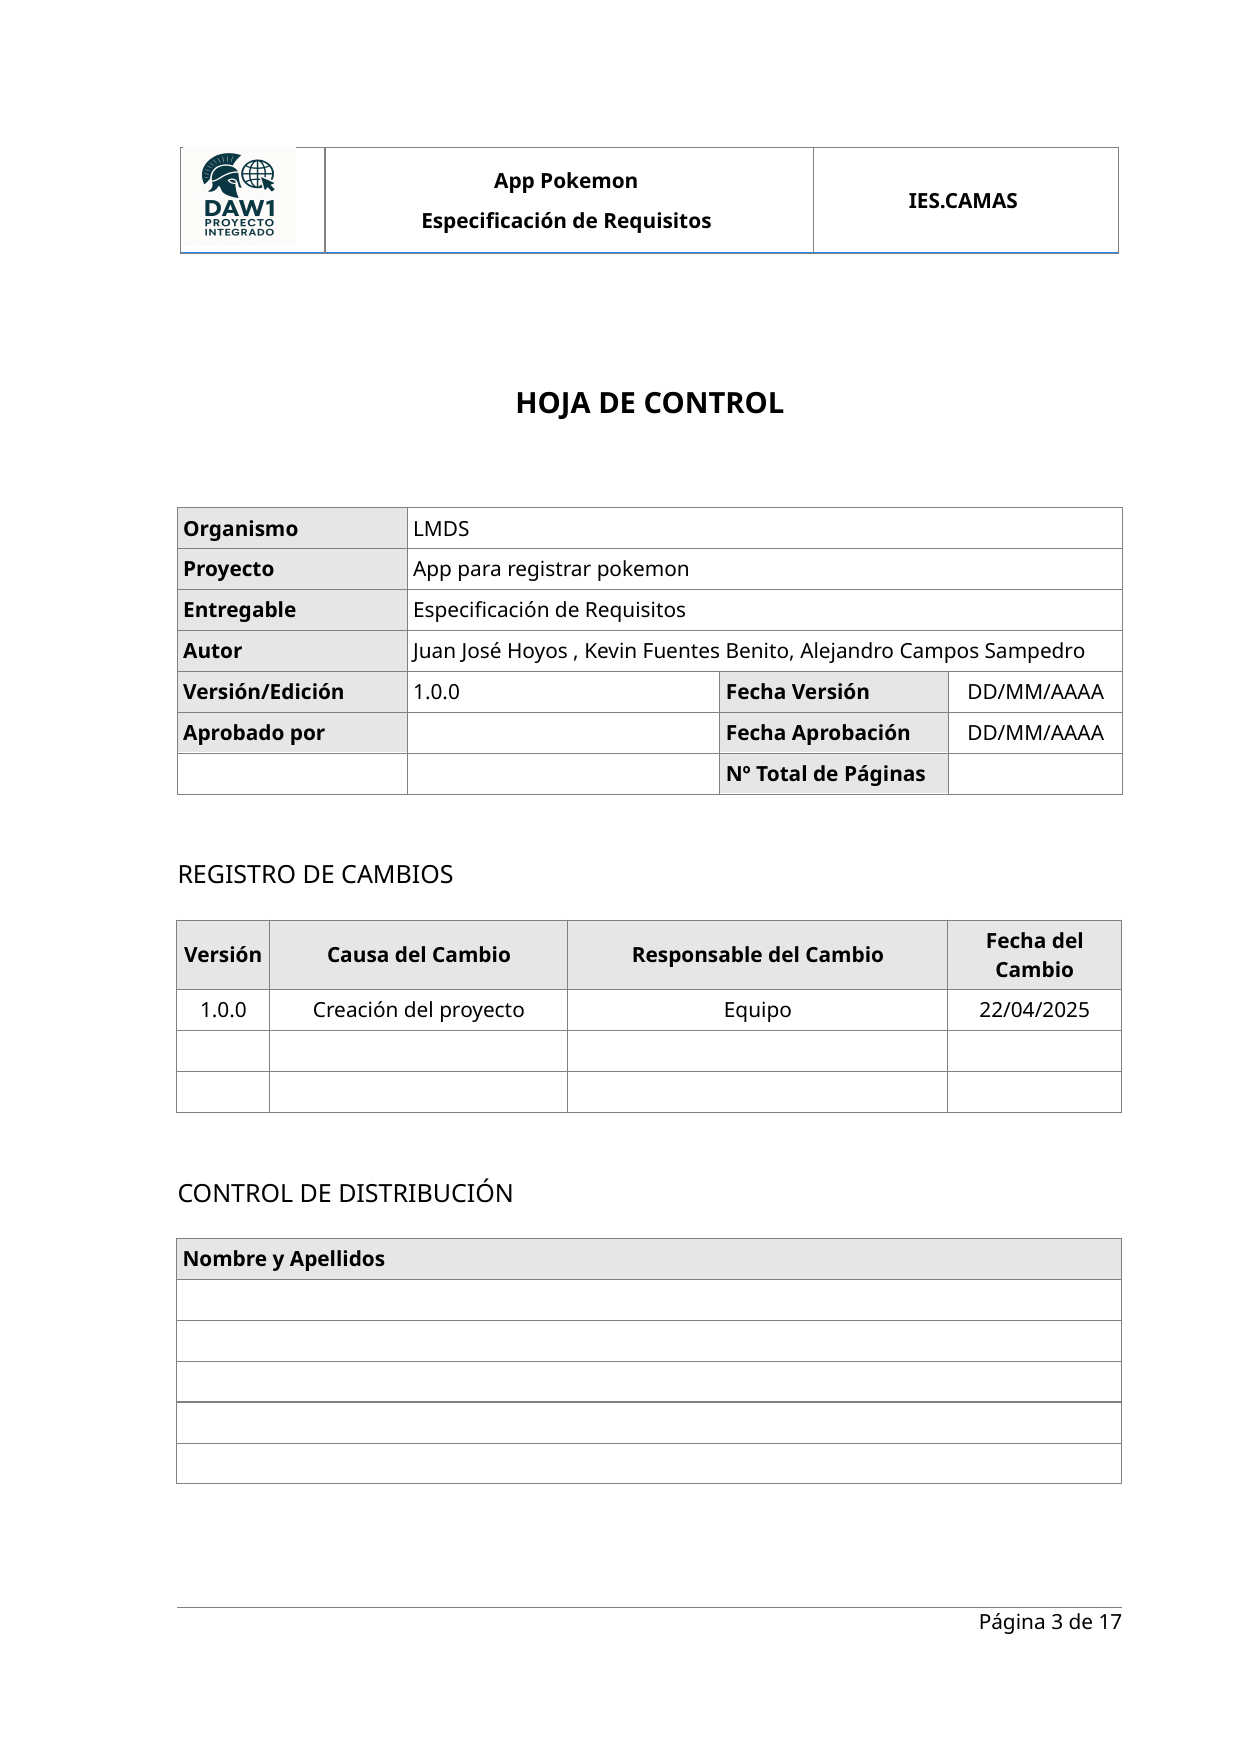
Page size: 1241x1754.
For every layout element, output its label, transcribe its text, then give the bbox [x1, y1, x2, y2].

text CONTROL DE DISTRIBUCIÓN [177, 1175, 1122, 1209]
table_header Organismo [178, 508, 407, 548]
table_cell 1.0.0 [408, 672, 719, 712]
table_cell Proyecto [178, 549, 407, 589]
table_cell Nº Total de Páginas [720, 754, 948, 793]
table_cell [177, 1444, 1121, 1483]
table_cell [408, 754, 719, 793]
table_cell [177, 1403, 1121, 1442]
table_cell [568, 1031, 947, 1071]
table_cell Fecha Versión [720, 672, 948, 712]
table_cell 1.0.0 [177, 990, 269, 1030]
table_cell Equipo [568, 990, 947, 1030]
picture [183, 147, 296, 246]
table_cell App para registrar pokemon [408, 549, 1122, 589]
table_cell [270, 1031, 567, 1071]
table_header Versión [177, 921, 269, 989]
table_cell Versión/Edición [178, 672, 407, 712]
table_cell [177, 1280, 1121, 1319]
table_cell [949, 754, 1122, 793]
table_header Causa del Cambio [270, 921, 567, 989]
table_cell Fecha Aprobación [720, 713, 948, 752]
table_cell [178, 754, 407, 793]
table_cell Juan José Hoyos , Kevin Fuentes Benito, Alejandro Campos Sampedro [408, 631, 1122, 671]
table_header Responsable del Cambio [568, 921, 947, 989]
table_cell Entregable [178, 590, 407, 630]
table_cell [177, 1362, 1121, 1401]
text HOJA DE CONTROL [177, 382, 1122, 422]
table_header Nombre y Apellidos [177, 1239, 1121, 1279]
table_cell [408, 713, 719, 752]
table_cell Autor [178, 631, 407, 671]
table_cell [177, 1031, 269, 1071]
table_cell [177, 1321, 1121, 1361]
table_cell DD/MM/AAAA [949, 672, 1122, 712]
table_cell [270, 1072, 567, 1112]
table_cell [177, 1072, 269, 1112]
table_header LMDS [408, 508, 1122, 548]
table_header Fecha del Cambio [948, 921, 1121, 989]
table_cell Creación del proyecto [270, 990, 567, 1030]
table_cell DD/MM/AAAA [949, 713, 1122, 752]
table_cell [948, 1072, 1121, 1112]
text REGISTRO DE CAMBIOS [177, 857, 1122, 891]
table_cell [568, 1072, 947, 1112]
table_cell Especificación de Requisitos [408, 590, 1122, 630]
table_cell Aprobado por [178, 713, 407, 752]
table_cell [948, 1031, 1121, 1071]
table_cell 22/04/2025 [948, 990, 1121, 1030]
